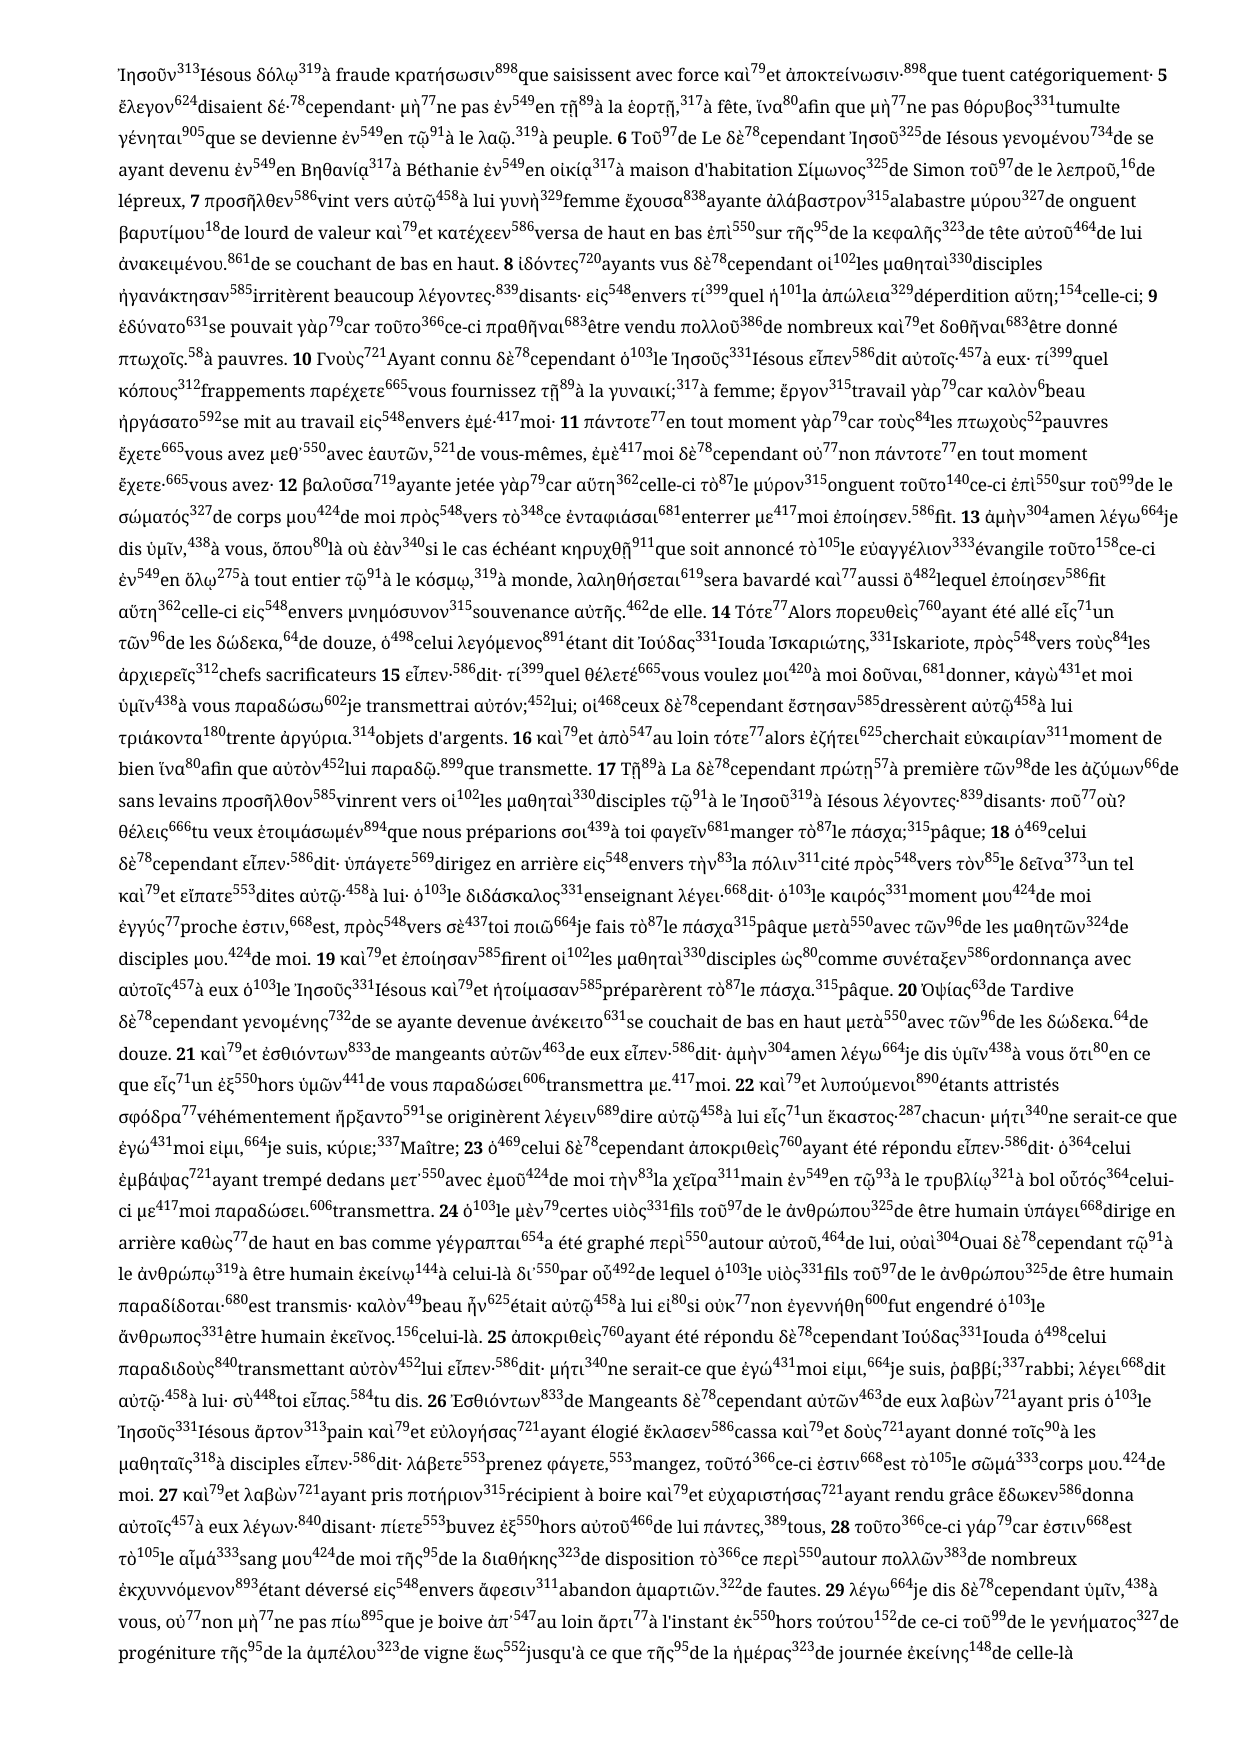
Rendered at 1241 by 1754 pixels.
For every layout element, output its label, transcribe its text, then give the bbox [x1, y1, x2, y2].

text 1 Καὶ79Et ἐγένετο592se devint ὅτε80lorsque ἐτέλεσεν586acheva ὁ103le Ἰησοῦς331Iésous πάντας268tous τοὺς84les λόγους312discours τούτους,137ceux-ci, εἶπεν586dit τοῖς90à les μαθηταῖς318à disciples αὐτοῦ·464de lui· 2 οἴδατε639vous avez su ὅτι80en ce que μετὰ548après δύο176deux ἡμέρας310journées τὸ105le πάσχα333pâque γίνεται,674se devient, καὶ79et ὁ103le υἱὸς331fils τοῦ97de le ἀνθρώπου325de être humain παραδίδοται680est transmis εἰς548envers τὸ348ce σταυρωθῆναι.683être crucifié. 3 Τότε77Alors συνήχθησαν599furent mené ensemble οἱ102les ἀρχιερεῖς330chefs sacrificateurs καὶ79et οἱ102les πρεσβύτεροι70plus anciens τοῦ97de le λαοῦ325de peuple εἰς548envers τὴν83la αὐλὴν311cour τοῦ97de le ἀρχιερέως325de chef sacrificateur τοῦ492de celui λεγομένου885de étant dit Καϊάφα325de Kaiapha 4 καὶ79et συνεβουλεύσαντο591se délibérèrent ensemble ἵνα80afin que τὸν85le Ἰησοῦν313Iésous δόλῳ319à fraude κρατήσωσιν898que saisissent avec force καὶ79et ἀποκτείνωσιν·898que tuent catégoriquement· 5 ἔλεγον624disaient δέ·78cependant· μὴ77ne pas ἐν549en τῇ89à la ἑορτῇ,317à fête, ἵνα80afin que μὴ77ne pas θόρυβος331tumulte γένηται905que se devienne ἐν549en τῷ91à le λαῷ.319à peuple. 6 Τοῦ97de Le δὲ78cependant Ἰησοῦ325de Iésous γενομένου734de se ayant devenu ἐν549en Βηθανίᾳ317à Béthanie ἐν549en οἰκίᾳ317à maison d'habitation Σίμωνος325de Simon τοῦ97de le λεπροῦ,16de lépreux, 7 προσῆλθεν586vint vers αὐτῷ458à lui γυνὴ329femme ἔχουσα838ayante ἀλάβαστρον315alabastre μύρου327de onguent βαρυτίμου18de lourd de valeur καὶ79et κατέχεεν586versa de haut en bas ἐπὶ550sur τῆς95de la κεφαλῆς323de tête αὐτοῦ464de lui ἀνακειμένου.861de se couchant de bas en haut. 8 ἰδόντες720ayants vus δὲ78cependant οἱ102les μαθηταὶ330disciples ἠγανάκτησαν585irritèrent beaucoup λέγοντες·839disants· εἰς548envers τί399quel ἡ101la ἀπώλεια329déperdition αὕτη;154celle-ci; 9 ἐδύνατο631se pouvait γὰρ79car τοῦτο366ce-ci πραθῆναι683être vendu πολλοῦ386de nombreux καὶ79et δοθῆναι683être donné πτωχοῖς.58à pauvres. 10 Γνοὺς721Ayant connu δὲ78cependant ὁ103le Ἰησοῦς331Iésous εἶπεν586dit αὐτοῖς·457à eux· τί399quel κόπους312frappements παρέχετε665vous fournissez τῇ89à la γυναικί;317à femme; ἔργον315travail γὰρ79car καλὸν6beau ἠργάσατο592se mit au travail εἰς548envers ἐμέ·417moi· 11 πάντοτε77en tout moment γὰρ79car τοὺς84les πτωχοὺς52pauvres ἔχετε665vous avez μεθ᾽550avec ἑαυτῶν,521de vous-mêmes, ἐμὲ417moi δὲ78cependant οὐ77non πάντοτε77en tout moment ἔχετε·665vous avez· 12 βαλοῦσα719ayante jetée γὰρ79car αὕτη362celle-ci τὸ87le μύρον315onguent τοῦτο140ce-ci ἐπὶ550sur τοῦ99de le σώματός327de corps μου424de moi πρὸς548vers τὸ348ce ἐνταφιάσαι681enterrer με417moi ἐποίησεν.586fit. 13 ἀμὴν304amen λέγω664je dis ὑμῖν,438à vous, ὅπου80là où ἐὰν340si le cas échéant κηρυχθῇ911que soit annoncé τὸ105le εὐαγγέλιον333évangile τοῦτο158ce-ci ἐν549en ὅλῳ275à tout entier τῷ91à le κόσμῳ,319à monde, λαληθήσεται619sera bavardé καὶ77aussi ὃ482lequel ἐποίησεν586fit αὕτη362celle-ci εἰς548envers μνημόσυνον315souvenance αὐτῆς.462de elle. 14 Τότε77Alors πορευθεὶς760ayant été allé εἷς71un τῶν96de les δώδεκα,64de douze, ὁ498celui λεγόμενος891étant dit Ἰούδας331Iouda Ἰσκαριώτης,331Iskariote, πρὸς548vers τοὺς84les ἀρχιερεῖς312chefs sacrificateurs 15 εἶπεν·586dit· τί399quel θέλετέ665vous voulez μοι420à moi δοῦναι,681donner, κἀγὼ431et moi ὑμῖν438à vous παραδώσω602je transmettrai αὐτόν;452lui; οἱ468ceux δὲ78cependant ἔστησαν585dressèrent αὐτῷ458à lui τριάκοντα180trente ἀργύρια.314objets d'argents. 16 καὶ79et ἀπὸ547au loin τότε77alors ἐζήτει625cherchait εὐκαιρίαν311moment de bien ἵνα80afin que αὐτὸν452lui παραδῷ.899que transmette. 17 Τῇ89à La δὲ78cependant πρώτῃ57à première τῶν98de les ἀζύμων66de sans levains προσῆλθον585vinrent vers οἱ102les μαθηταὶ330disciples τῷ91à le Ἰησοῦ319à Iésous λέγοντες·839disants· ποῦ77où? θέλεις666tu veux ἑτοιμάσωμέν894que nous préparions σοι439à toi φαγεῖν681manger τὸ87le πάσχα;315pâque; 18 ὁ469celui δὲ78cependant εἶπεν·586dit· ὑπάγετε569dirigez en arrière εἰς548envers τὴν83la πόλιν311cité πρὸς548vers τὸν85le δεῖνα373un tel καὶ79et εἴπατε553dites αὐτῷ·458à lui· ὁ103le διδάσκαλος331enseignant λέγει·668dit· ὁ103le καιρός331moment μου424de moi ἐγγύς77proche ἐστιν,668est, πρὸς548vers σὲ437toi ποιῶ664je fais τὸ87le πάσχα315pâque μετὰ550avec τῶν96de les μαθητῶν324de disciples μου.424de moi. 19 καὶ79et ἐποίησαν585firent οἱ102les μαθηταὶ330disciples ὡς80comme συνέταξεν586ordonnança avec αὐτοῖς457à eux ὁ103le Ἰησοῦς331Iésous καὶ79et ἡτοίμασαν585préparèrent τὸ87le πάσχα.315pâque. 20 Ὀψίας63de Tardive δὲ78cependant γενομένης732de se ayante devenue ἀνέκειτο631se couchait de bas en haut μετὰ550avec τῶν96de les δώδεκα.64de douze. 21 καὶ79et ἐσθιόντων833de mangeants αὐτῶν463de eux εἶπεν·586dit· ἀμὴν304amen λέγω664je dis ὑμῖν438à vous ὅτι80en ce que εἷς71un ἐξ550hors ὑμῶν441de vous παραδώσει606transmettra με.417moi. 22 καὶ79et λυπούμενοι890étants attristés σφόδρα77véhémentement ἤρξαντο591se originèrent λέγειν689dire αὐτῷ458à lui εἷς71un ἕκαστος·287chacun· μήτι340ne serait-ce que ἐγώ431moi εἰμι,664je suis, κύριε;337Maître; 23 ὁ469celui δὲ78cependant ἀποκριθεὶς760ayant été répondu εἶπεν·586dit· ὁ364celui ἐμβάψας721ayant trempé dedans μετ᾽550avec ἐμοῦ424de moi τὴν83la χεῖρα311main ἐν549en τῷ93à le τρυβλίῳ321à bol οὗτός364celui-ci με417moi παραδώσει.606transmettra. 24 ὁ103le μὲν79certes υἱὸς331fils τοῦ97de le ἀνθρώπου325de être humain ὑπάγει668dirige en arrière καθὼς77de haut en bas comme γέγραπται654a été graphé περὶ550autour αὐτοῦ,464de lui, οὐαὶ304Ouai δὲ78cependant τῷ91à le ἀνθρώπῳ319à être humain ἐκείνῳ144à celui-là δι᾽550par οὗ492de lequel ὁ103le υἱὸς331fils τοῦ97de le ἀνθρώπου325de être humain παραδίδοται·680est transmis· καλὸν49beau ἦν625était αὐτῷ458à lui εἰ80si οὐκ77non ἐγεννήθη600fut engendré ὁ103le ἄνθρωπος331être humain ἐκεῖνος.156celui-là. 25 ἀποκριθεὶς760ayant été répondu δὲ78cependant Ἰούδας331Iouda ὁ498celui παραδιδοὺς840transmettant αὐτὸν452lui εἶπεν·586dit· μήτι340ne serait-ce que ἐγώ431moi εἰμι,664je suis, ῥαββί;337rabbi; λέγει668dit αὐτῷ·458à lui· σὺ448toi εἶπας.584tu dis. 26 Ἐσθιόντων833de Mangeants δὲ78cependant αὐτῶν463de eux λαβὼν721ayant pris ὁ103le Ἰησοῦς331Iésous ἄρτον313pain καὶ79et εὐλογήσας721ayant élogié ἔκλασεν586cassa καὶ79et δοὺς721ayant donné τοῖς90à les μαθηταῖς318à disciples εἶπεν·586dit· λάβετε553prenez φάγετε,553mangez, τοῦτό366ce-ci ἐστιν668est τὸ105le σῶμά333corps μου.424de moi. 27 καὶ79et λαβὼν721ayant pris ποτήριον315récipient à boire καὶ79et εὐχαριστήσας721ayant rendu grâce ἔδωκεν586donna αὐτοῖς457à eux λέγων·840disant· πίετε553buvez ἐξ550hors αὐτοῦ466de lui πάντες,389tous, 28 τοῦτο366ce-ci γάρ79car ἐστιν668est τὸ105le αἷμά333sang μου424de moi τῆς95de la διαθήκης323de disposition τὸ366ce περὶ550autour πολλῶν383de nombreux ἐκχυννόμενον893étant déversé εἰς548envers ἄφεσιν311abandon ἁμαρτιῶν.322de fautes. 29 λέγω664je dis δὲ78cependant ὑμῖν,438à vous, οὐ77non μὴ77ne pas πίω895que je boive ἀπ᾽547au loin ἄρτι77à l'instant ἐκ550hors τούτου152de ce-ci τοῦ99de le γενήματος327de progéniture τῆς95de la ἀμπέλου323de vigne ἕως552jusqu'à ce que τῆς95de la ἡμέρας323de journée ἐκείνης148de celle-là ὅταν77lorsque le cas échéant αὐτὸ454lui πίνω917que je boive μεθ᾽550avec ὑμῶν441de vous καινὸν55nouveau ἐν549en τῇ89à la βασιλείᾳ317à royauté τοῦ97de le πατρός325de père μου.424de moi. 30 Καὶ79Et ὑμνήσαντες720ayants chantés hymne ἐξῆλθον585sortirent εἰς548envers τὸ87le ὄρος315montagne τῶν94de les ἐλαιῶν.322de oliviers. 31 Τότε77Alors λέγει668dit αὐτοῖς457à eux ὁ103le Ἰησοῦς·331Iésous· πάντες389tous ὑμεῖς447vous σκανδαλισθήσεσθε616vous serez scandalisé ἐν549en ἐμοὶ420à moi ἐν549en τῇ89à la νυκτὶ317à nuit ταύτῃ,142à celle-ci, γέγραπται654a été graphé γάρ·79car· πατάξω602je percuterai τὸν85le ποιμένα,313berger, καὶ79et διασκορπισθήσονται618seront dispersé au travers τὰ104les πρόβατα332brebis τῆς95de la ποίμνης.323de bergerie de troupeau. 32 μετὰ548après δὲ78cependant τὸ348ce ἐγερθῆναί683être éveillé με417moi προάξω602je mènerai devant ὑμᾶς436vous εἰς548envers τὴν83la Γαλιλαίαν.311Galilée. 33 ἀποκριθεὶς760ayant été répondu δὲ78cependant ὁ103le Πέτρος331Pierre εἶπεν586dit αὐτῷ·458à lui· εἰ80si πάντες389tous σκανδαλισθήσονται618seront scandalisé ἐν549en σοί,439à toi, ἐγὼ431moi οὐδέποτε77pas cependant à un moment σκανδαλισθήσομαι.615je serai scandalisé. 34 ἔφη625déclarait αὐτῷ458à lui ὁ103le Ἰησοῦς·331Iésous· ἀμὴν304amen λέγω664je dis σοι439à toi ὅτι80en ce que ἐν549en ταύτῃ142à celle-ci τῇ89à la νυκτὶ317à nuit πρὶν80avant ἀλέκτορα313coq φωνῆσαι681voixer τρὶς77trois fois ἀπαρνήσῃ610tu te nieras au loin με.417moi. 35 λέγει668dit αὐτῷ458à lui ὁ103le Πέτρος·331Pierre· κἂν77et si δέῃ921que attache de lien με417moi σὺν549avec σοὶ439à toi ἀποθανεῖν,681mourir loin, οὐ77non μή77ne pas σε437toi ἀπαρνήσομαι.608je me nierai au loin. ὁμοίως77semblablement καὶ77aussi πάντες286tous οἱ102les μαθηταὶ330disciples εἶπαν.585dirent. 36 Τότε77Alors ἔρχεται674se vient μετ᾽550avec αὐτῶν463de eux ὁ103le Ἰησοῦς331Iésous εἰς548envers χωρίον315emplacement λεγόμενον877étant dit Γεθσημανὶ315Gethsémani καὶ79et λέγει668dit τοῖς90à les μαθηταῖς·318à disciples· καθίσατε553asseyez αὐτοῦ77là-même ἕως80jusqu'à ce que [οὗ]492[de lequel] ἀπελθὼν721ayant éloigné ἐκεῖ77là προσεύξωμαι.901que je me prie. 37 καὶ79et παραλαβὼν721ayant pris à côté τὸν85le Πέτρον313Pierre καὶ79et τοὺς84les δύο178deux υἱοὺς312fils Ζεβεδαίου325de Zébédaï ἤρξατο592se origina λυπεῖσθαι692être attristé καὶ79et ἀδημονεῖν.689être troublé. 38 τότε77alors λέγει668dit αὐτοῖς·457à eux· περίλυπός45triste autour ἐστιν668est ἡ101la ψυχή329âme μου424de moi ἕως552jusqu'à ce que θανάτου·325de trépas· μείνατε553restez ὧδε77ici καὶ79et γρηγορεῖτε569vigilez μετ᾽550avec ἐμοῦ.424de moi. 39 Καὶ79Et προελθὼν721ayant venu devant μικρὸν53petit ἔπεσεν586tomba ἐπὶ548sur πρόσωπον315face αὐτοῦ464de lui προσευχόμενος867se priant καὶ79et λέγων·840disant· πάτερ337père μου,424de moi, εἰ80si δυνατόν49puissant ἐστιν,668est, παρελθέτω556passe à côté ἀπ᾽550au loin ἐμοῦ424de moi τὸ87le ποτήριον315récipient à boire τοῦτο·140ce-ci· πλὴν79toutefois οὐχ77non ὡς80comme ἐγὼ431moi θέλω664je veux ἀλλ᾽79mais ὡς80comme σύ.448toi. 40 καὶ79et ἔρχεται674se vient πρὸς548vers τοὺς84les μαθητὰς312disciples καὶ79et εὑρίσκει668trouve αὐτοὺς451eux καθεύδοντας,821dormants de haut en bas, καὶ79et λέγει668dit τῷ91à le Πέτρῳ·319à Pierre· οὕτως77ainsi οὐκ77non ἰσχύσατε583vous eûtes la ténacité μίαν177une ὥραν311heure γρηγορῆσαι681vigiler μετ᾽550avec ἐμοῦ;424de moi; 41 γρηγορεῖτε569vigilez καὶ79et προσεύχεσθε,573que vous vous priez, ἵνα80afin que μὴ77ne pas εἰσέλθητε896que vous veniez à l'intérieur εἰς548envers πειρασμόν·313tentation· τὸ105le μὲν79certes πνεῦμα333souffle πρόθυμον49de promptitude fureur ἡ101la δὲ78cependant σὰρξ329chair ἀσθενής.45infirme. 42 Πάλιν77De nouveau ἐκ550hors δευτέρου67de deuxième ἀπελθὼν721ayant éloigné προσηύξατο592se pria λέγων·840disant· πάτερ337père μου,424de moi, εἰ80si οὐ77non δύναται674se peut τοῦτο366ce-ci παρελθεῖν681passer à côté ἐὰν80si le cas échéant μὴ77ne pas αὐτὸ454lui πίω,895que je boive, γενηθήτω565soit devenu τὸ105le θέλημά333volonté σου.442de toi. 43 καὶ79et ἐλθὼν721ayant venu πάλιν77de nouveau εὗρεν586trouva αὐτοὺς451eux καθεύδοντας,821dormants de haut en bas, ἦσαν624étaient γὰρ79car αὐτῶν463de eux οἱ102les ὀφθαλμοὶ330yeux βεβαρημένοι.812ayants étés alourdis. 44 Καὶ79Et ἀφεὶς721ayant abandonné αὐτοὺς451eux πάλιν77de nouveau ἀπελθὼν721ayant éloigné προσηύξατο592se pria ἐκ550hors τρίτου67de troisième τὸν85le αὐτὸν138même λόγον313discours εἰπὼν721ayant dit πάλιν.77de nouveau. 45 τότε77alors ἔρχεται674se vient πρὸς548vers τοὺς84les μαθητὰς312disciples καὶ79et λέγει668dit αὐτοῖς·457à eux· καθεύδετε665vous dormez de haut en bas [τὸ]87[le] λοιπὸν375restant καὶ79et ἀναπαύεσθε·671vous vous reposez· ἰδοὺ306voici ἤγγικεν642a approché ἡ101la ὥρα329heure καὶ79et ὁ103le υἱὸς331fils τοῦ97de le ἀνθρώπου325de être humain παραδίδοται680est transmis εἰς548envers χεῖρας310mains ἁμαρτωλῶν.64de fauteurs. 46 ἐγείρεσθε577soyez éveillés ἄγωμεν·916que nous conduisions· ἰδοὺ306voici ἤγγικεν642a approché ὁ364celui παραδιδούς840transmettant με.417moi. 47 Καὶ79Et ἔτι77encore αὐτοῦ464de lui λαλοῦντος834de bavardant ἰδοὺ306voici Ἰούδας331Iouda εἷς71un τῶν96de les δώδεκα64de douze ἦλθεν586vint καὶ79et μετ᾽550avec αὐτοῦ464de lui ὄχλος331foule πολὺς287nombreux μετὰ550avec μαχαιρῶν322de machettes καὶ79et ξύλων326de bois ἀπὸ550au loin τῶν96de les ἀρχιερέων324de chefs sacrificateurs καὶ79et πρεσβυτέρων64de plus anciens τοῦ97de le λαοῦ.325de peuple. 48 ὁ364celui δὲ78cependant παραδιδοὺς840transmettant αὐτὸν452lui ἔδωκεν586donna αὐτοῖς457à eux σημεῖον315signe λέγων·840disant· ὃν480lequel ἂν340le cas échéant φιλήσω895que j'affectionne αὐτός469lui ἐστιν,668est, κρατήσατε553saisissez avec force αὐτόν.452lui. 49 καὶ79et εὐθέως77directement προσελθὼν721ayant venu vers τῷ91à le Ἰησοῦ319à Iésous εἶπεν·586dit· χαῖρε,308sois de joie, ῥαββί,337rabbi, καὶ79et κατεφίλησεν586affectionna de haut en bas αὐτόν.452lui. 50 ὁ103le δὲ78cependant Ἰησοῦς331Iésous εἶπεν586dit αὐτῷ·458à lui· ἑταῖρε,337compagnon, ἐφ᾽548sur ὃ482lequel πάρει.666tu es à côté. τότε77alors προσελθόντες720ayants venus vers ἐπέβαλον585surjetèrent τὰς242les χεῖρας310mains ἐπὶ548sur τὸν85le Ἰησοῦν313Iésous καὶ79et ἐκράτησαν585saisirent avec force αὐτόν.452lui. 51 Καὶ79Et ἰδοὺ306voici εἷς71un τῶν357de ceux μετὰ550avec Ἰησοῦ325de Iésous ἐκτείνας721ayant étendu τὴν243la χεῖρα311main ἀπέσπασεν586tira loin τὴν83la μάχαιραν311machette αὐτοῦ464de lui καὶ79et πατάξας721ayant percuté τὸν85le δοῦλον313mâle esclave τοῦ97de le ἀρχιερέως325de chef sacrificateur ἀφεῖλεν586saisit au loin αὐτοῦ464de lui τὸ87le ὠτίον.315bout d'oreille. 52 τότε77alors λέγει668dit αὐτῷ458à lui ὁ103le Ἰησοῦς·331Iésous· ἀπόστρεψον554détourne τὴν83la μάχαιράν311machette σου442de toi εἰς548envers τὸν85le τόπον313lieu αὐτῆς·462de elle· πάντες389tous γὰρ79car οἱ363ceux λαβόντες720ayants pris μάχαιραν311machette ἐν549en μαχαίρῃ317à machette ἀπολοῦνται.611se dépériront. 53 ἢ79ou δοκεῖς666tu estimes ὅτι80en ce que οὐ77non δύναμαι670je me puis παρακαλέσαι681appeler à côté τὸν85le πατέρα313père μου,424de moi, καὶ79et παραστήσει606dressera à côté μοι420à moi ἄρτι77à l'instant πλείω73plus nombreusement δώδεκα176douze λεγιῶνας310légions ἀγγέλων;324de anges; 54 πῶς77comment? οὖν79donc πληρωθῶσιν910que soient fait plénitude αἱ100les γραφαὶ328graphes ὅτι80en ce que οὕτως77ainsi δεῖ668attache de lien γενέσθαι;682se devenir; 55 Ἐν549En ἐκείνῃ142à celle-là τῇ89à la ὥρᾳ317à heure εἶπεν586dit ὁ103le Ἰησοῦς331Iésous τοῖς90à les ὄχλοις·318à foules· ὡς80comme ἐπὶ548sur λῃστὴν313pilleur ἐξήλθατε583vous sortîtes μετὰ550avec μαχαιρῶν322de machettes καὶ79et ξύλων326de bois συλλαβεῖν681prendre ensemble με;417moi; καθ᾽548selon ἡμέραν311journée ἐν549en τῷ93à le ἱερῷ321à sanctuaire ἐκαθεζόμην627je me siégeais διδάσκων840enseignant καὶ79et οὐκ77non ἐκρατήσατέ583vous saisîtes avec force με.417moi. 56 τοῦτο366ce-ci δὲ78cependant ὅλον289tout entier γέγονεν642a devenu ἵνα80afin que πληρωθῶσιν910que soient fait plénitude αἱ100les γραφαὶ328graphes τῶν96de les προφητῶν.324de prophètes. Τότε77Alors οἱ102les μαθηταὶ330disciples πάντες286tous ἀφέντες720ayants abandonnés αὐτὸν452lui ἔφυγον.585fuirent. 57 Οἱ363Ceux δὲ78cependant κρατήσαντες720ayants saisis avec force τὸν85le Ἰησοῦν313Iésous ἀπήγαγον585conduisirent au loin πρὸς548vers Καϊάφαν313Kaiapha τὸν85le ἀρχιερέα,313chef sacrificateur, ὅπου77là où οἱ102les γραμματεῖς330lettrés καὶ79et οἱ102les πρεσβύτεροι70plus anciens συνήχθησαν.599furent mené ensemble. 58 ὁ103le δὲ78cependant Πέτρος331Pierre ἠκολούθει625suivait αὐτῷ458à lui ἀπὸ547au loin μακρόθεν77à distance ἕως552jusqu'à ce que τῆς95de la αὐλῆς323de cour τοῦ97de le ἀρχιερέως325de chef sacrificateur καὶ79et εἰσελθὼν721ayant venu à l'intérieur ἔσω77dedans ἐκάθητο631se était assis μετὰ550avec τῶν96de les ὑπηρετῶν324de ministres ἰδεῖν681voir τὸ87le τέλος.315achèvement. 59 Οἱ102Les δὲ78cependant ἀρχιερεῖς330chefs sacrificateurs καὶ79et τὸ105le συνέδριον333sanhédrin ὅλον289tout entier ἐζήτουν624cherchaient ψευδομαρτυρίαν311faux témoignage κατὰ550contre τοῦ97de le Ἰησοῦ325de Iésous ὅπως80de telle manière que αὐτὸν452lui θανατώσωσιν,898que mettent à trépas, 60 καὶ79et οὐχ77non εὗρον585trouvèrent πολλῶν280de nombreux προσελθόντων715de ayants venus vers ψευδομαρτύρων.324de faux témoins. ὕστερον77postérieurement δὲ78cependant προσελθόντες720ayants venus vers δύο70deux 61 εἶπαν·585dirent· οὗτος364celui-ci ἔφη·625déclarait· δύναμαι670je me puis καταλῦσαι681délier vers le bas τὸν85le ναὸν313temple τοῦ97de le θεοῦ325de Dieu καὶ79et διὰ550par τριῶν188de trois ἡμερῶν322de journées οἰκοδομῆσαι.681édifier en maison. 62 καὶ79et ἀναστὰς721ayant redressé ὁ103le ἀρχιερεὺς331chef sacrificateur εἶπεν586dit αὐτῷ·458à lui· οὐδὲν375aucun ἀποκρίνῃ672tu te réponds τί399quel οὗτοί363ceux-ci σου442de toi καταμαρτυροῦσιν;667témoignent contre; 63 ὁ103le δὲ78cependant Ἰησοῦς331Iésous ἐσιώπα.625silençait. καὶ79et ὁ103le ἀρχιερεὺς331chef sacrificateur εἶπεν586dit αὐτῷ·458à lui· ἐξορκίζω664j'exorcise σε437toi κατὰ550contre τοῦ97de le θεοῦ325de Dieu τοῦ358de celui ζῶντος834de vivant ἵνα80afin que ἡμῖν419à nous εἴπῃς897que tu dises εἰ80si σὺ448toi εἶ666tu es ὁ103le χριστὸς331Christ ὁ103le υἱὸς331fils τοῦ97de le θεοῦ.325de Dieu. 64 λέγει668dit αὐτῷ458à lui ὁ103le Ἰησοῦς·331Iésous· σὺ448toi εἶπας.584tu dis. πλὴν79toutefois λέγω664je dis ὑμῖν·438à vous· ἀπ᾽547au loin ἄρτι77à l'instant ὄψεσθε609vous vous verrez τὸν85le υἱὸν313fils τοῦ97de le ἀνθρώπου325de être humain καθήμενον849se étant assis ἐκ550hors δεξιῶν66de droits τῆς95de la δυνάμεως323de puissance καὶ79et ἐρχόμενον849se venant ἐπὶ550sur τῶν94de les νεφελῶν322de nuées τοῦ97de le οὐρανοῦ.325de ciel. 65 Τότε77Alors ὁ103le ἀρχιερεὺς331chef sacrificateur διέρρηξεν586fracassa à travers τὰ86les ἱμάτια314himations αὐτοῦ464de lui λέγων·840disant· ἐβλασφήμησεν·586blasphéma· τί399quel ἔτι77encore χρείαν311besoin ἔχομεν663nous avons μαρτύρων;324de témoins; ἴδε306voici νῦν77maintenant ἠκούσατε583vous écoutâtes τὴν83la βλασφημίαν·311blasphémie· 66 τί399quel ὑμῖν438à vous δοκεῖ;668estime; οἱ363ceux δὲ78cependant ἀποκριθέντες759ayants étés répondus εἶπαν·585dirent· ἔνοχος47tenu au-dedans θανάτου325de trépas ἐστίν.668est. 67 Τότε77Alors ἐνέπτυσαν585crachèrent envers εἰς548envers τὸ87le πρόσωπον315face αὐτοῦ464de lui καὶ79et ἐκολάφισαν585tabassèrent αὐτόν,452lui, οἱ468ceux δὲ78cependant ἐράπισαν585giflèrent 68 λέγοντες·839disants· προφήτευσον554prophétise ἡμῖν,419à nous, χριστέ,337Christ, τίς410quel ἐστιν668est ὁ364celui παίσας721ayant frappé σε;437toi; 69 Ὁ103Le δὲ78cependant Πέτρος331Pierre ἐκάθητο631se était assis ἔξω77au-dehors ἐν549en τῇ89à la αὐλῇ·317à cour· καὶ79et προσῆλθεν586vint vers αὐτῷ458à lui μία195une παιδίσκη329jeune servante λέγουσα·838disante· καὶ77aussi σὺ448toi ἦσθα629tu te étais μετὰ550avec Ἰησοῦ325de Iésous τοῦ97de le Γαλιλαίου.65de Galiléen. 70 ὁ469celui δὲ78cependant ἠρνήσατο592se nia ἔμπροσθεν552en devers πάντων383de tous λέγων·840disant· οὐκ77non οἶδα638j'ai su τί399quel λέγεις.666tu dis. 71 Ἐξελθόντα707Ayant sorti δὲ78cependant εἰς548envers τὸν85le πυλῶνα313portail εἶδεν586vit αὐτὸν452lui ἄλλη388autre καὶ79et λέγει668dit τοῖς351à ceux ἐκεῖ·77là· οὗτος364celui-ci ἦν625était μετὰ550avec Ἰησοῦ325de Iésous τοῦ97de le Ναζωραίου.325de Nazoréen. 72 καὶ79et πάλιν77de nouveau ἠρνήσατο592se nia μετὰ550avec ὅρκου325de serment ὅτι80en ce que οὐκ77non οἶδα638j'ai su τὸν85le ἄνθρωπον.313être humain. 73 Μετὰ548Après μικρὸν55petit δὲ78cependant προσελθόντες720ayants venus vers οἱ363ceux ἑστῶτες782ayants dressés εἶπον585dirent τῷ91à le Πέτρῳ·319à Pierre· ἀληθῶς77vraiment καὶ77aussi σὺ448toi ἐξ550hors αὐτῶν463de eux εἶ,666tu es, καὶ77aussi γὰρ79car ἡ101la λαλιά329bavardage σου442de toi δῆλόν53évident σε437toi ποιεῖ.668fait. 74 τότε77alors ἤρξατο592se origina καταθεματίζειν689anathématiser de haut en bas καὶ79et ὀμνύειν689jurer ὅτι80en ce que οὐκ77non οἶδα638j'ai su τὸν85le ἄνθρωπον.313être humain. καὶ79et εὐθέως77directement ἀλέκτωρ331coq ἐφώνησεν.586voixa. 75 καὶ79et ἐμνήσθη600fut mémorisé ὁ103le Πέτρος331Pierre τοῦ99de le ῥήματος327de oral Ἰησοῦ325de Iésous εἰρηκότος778de ayant dit ὅτι80en ce que πρὶν80avant ἀλέκτορα313coq φωνῆσαι681voixer τρὶς77trois fois ἀπαρνήσῃ610tu te nieras au loin με·417moi· καὶ79et ἐξελθὼν721ayant sorti ἔξω77au-dehors ἔκλαυσεν586pleura πικρῶς.77amèrement. [118, 59, 1181, 1665]
